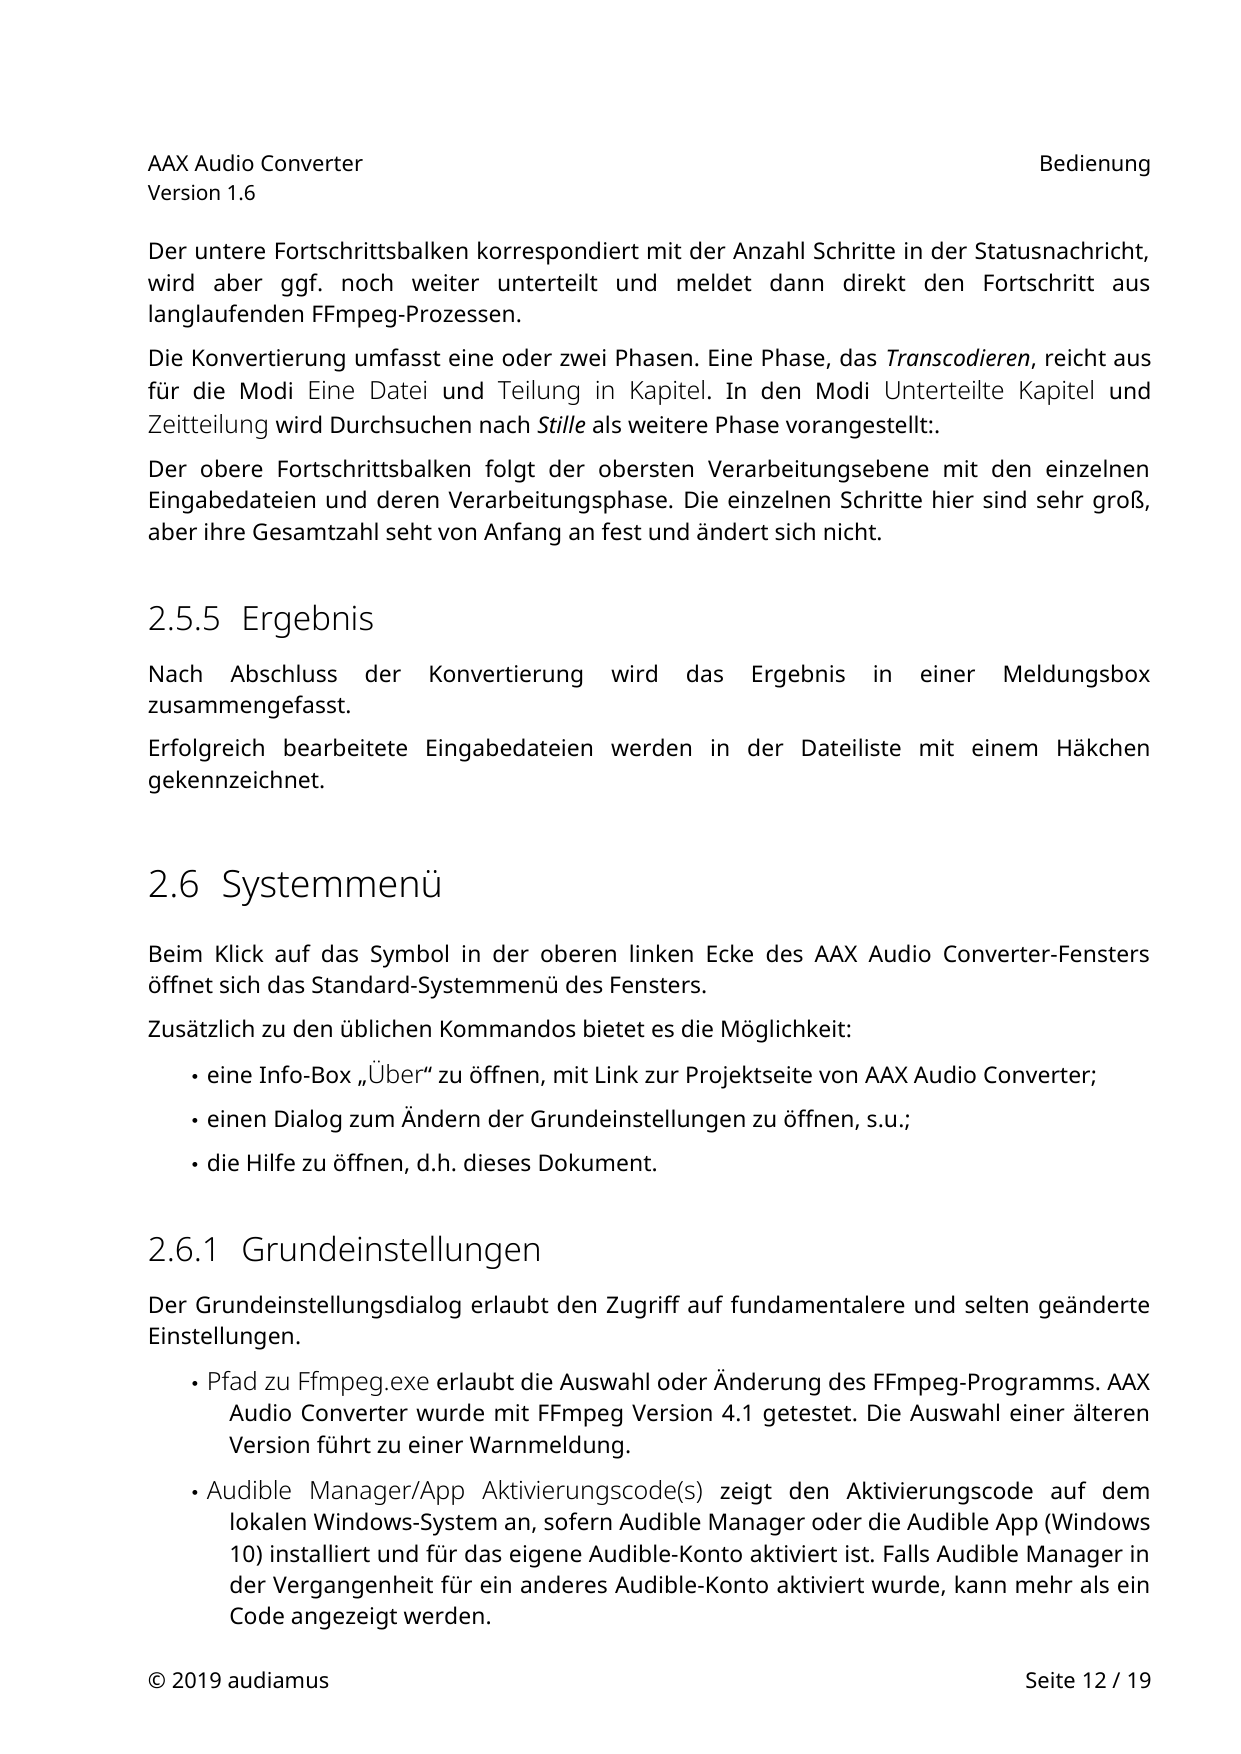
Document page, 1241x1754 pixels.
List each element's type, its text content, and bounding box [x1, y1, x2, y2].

subtitle Ergebnis [148, 594, 1152, 640]
list die Hilfe zu öffnen, d.h. dieses Dokument. [192, 1147, 1152, 1178]
list eine Info-Box „Über“ zu öffnen, mit Link zur Projektseite von AAX Audio Converter; [192, 1057, 1152, 1091]
subtitle Systemmenü [148, 857, 1152, 908]
text Zusätzlich zu den üblichen Kommandos bietet es die Möglichkeit: [148, 1013, 1152, 1044]
text Die Konvertierung umfasst eine oder zwei Phasen. Eine Phase, das Transcodieren, reicht aus für die Modi Eine Datei und Teilung in Kapitel. In den Modi Unterteilte Kapitel und Zeitteilung wird Durchsuchen nach Stille als weitere Phase vorangestellt:. [148, 341, 1152, 441]
list einen Dialog zum Ändern der Grundeinstellungen zu öffnen, s.u.; [192, 1103, 1152, 1134]
text Der untere Fortschrittsbalken korrespondiert mit der Anzahl Schritte in der Statusnachricht, wird aber ggf. noch weiter unterteilt und meldet dann direkt den Fortschritt aus langlaufenden FFmpeg-Prozessen. [148, 235, 1152, 329]
text Beim Klick auf das Symbol in der oberen linken Ecke des AAX Audio Converter-Fensters öffnet sich das Standard-Systemmenü des Fensters. [148, 938, 1152, 1001]
list Pfad zu Ffmpeg.exe erlaubt die Auswahl oder Änderung des FFmpeg-Programms. AAX Audio Converter wurde mit FFmpeg Version 4.1 getestet. Die Auswahl einer älteren Version führt zu einer Warnmeldung. [192, 1363, 1152, 1460]
text Erfolgreich bearbeitete Eingabedateien werden in der Dateiliste mit einem Häkchen gekennzeichnet. [148, 732, 1152, 795]
list Audible Manager/App Aktivierungscode(s) zeigt den Aktivierungscode auf dem lokalen Windows-System an, sofern Audible Manager oder die Audible App (Windows 10) installiert und für das eigene Audible-Konto aktiviert ist. Falls Audible Manager in der Vergangenheit für ein anderes Audible-Konto aktiviert wurde, kann mehr als ein Code angezeigt werden. [192, 1472, 1152, 1631]
text Der Grundeinstellungsdialog erlaubt den Zugriff auf fundamentalere und selten geänderte Einstellungen. [148, 1288, 1152, 1351]
text Der obere Fortschrittsbalken folgt der obersten Verarbeitungsebene mit den einzelnen Eingabedateien und deren Verarbeitungsphase. Die einzelnen Schritte hier sind sehr groß, aber ihre Gesamtzahl seht von Anfang an fest und ändert sich nicht. [148, 453, 1152, 547]
text Nach Abschluss der Konvertierung wird das Ergebnis in einer Meldungsbox zusammengefasst. [148, 657, 1152, 720]
subtitle Grundeinstellungen [148, 1226, 1152, 1271]
